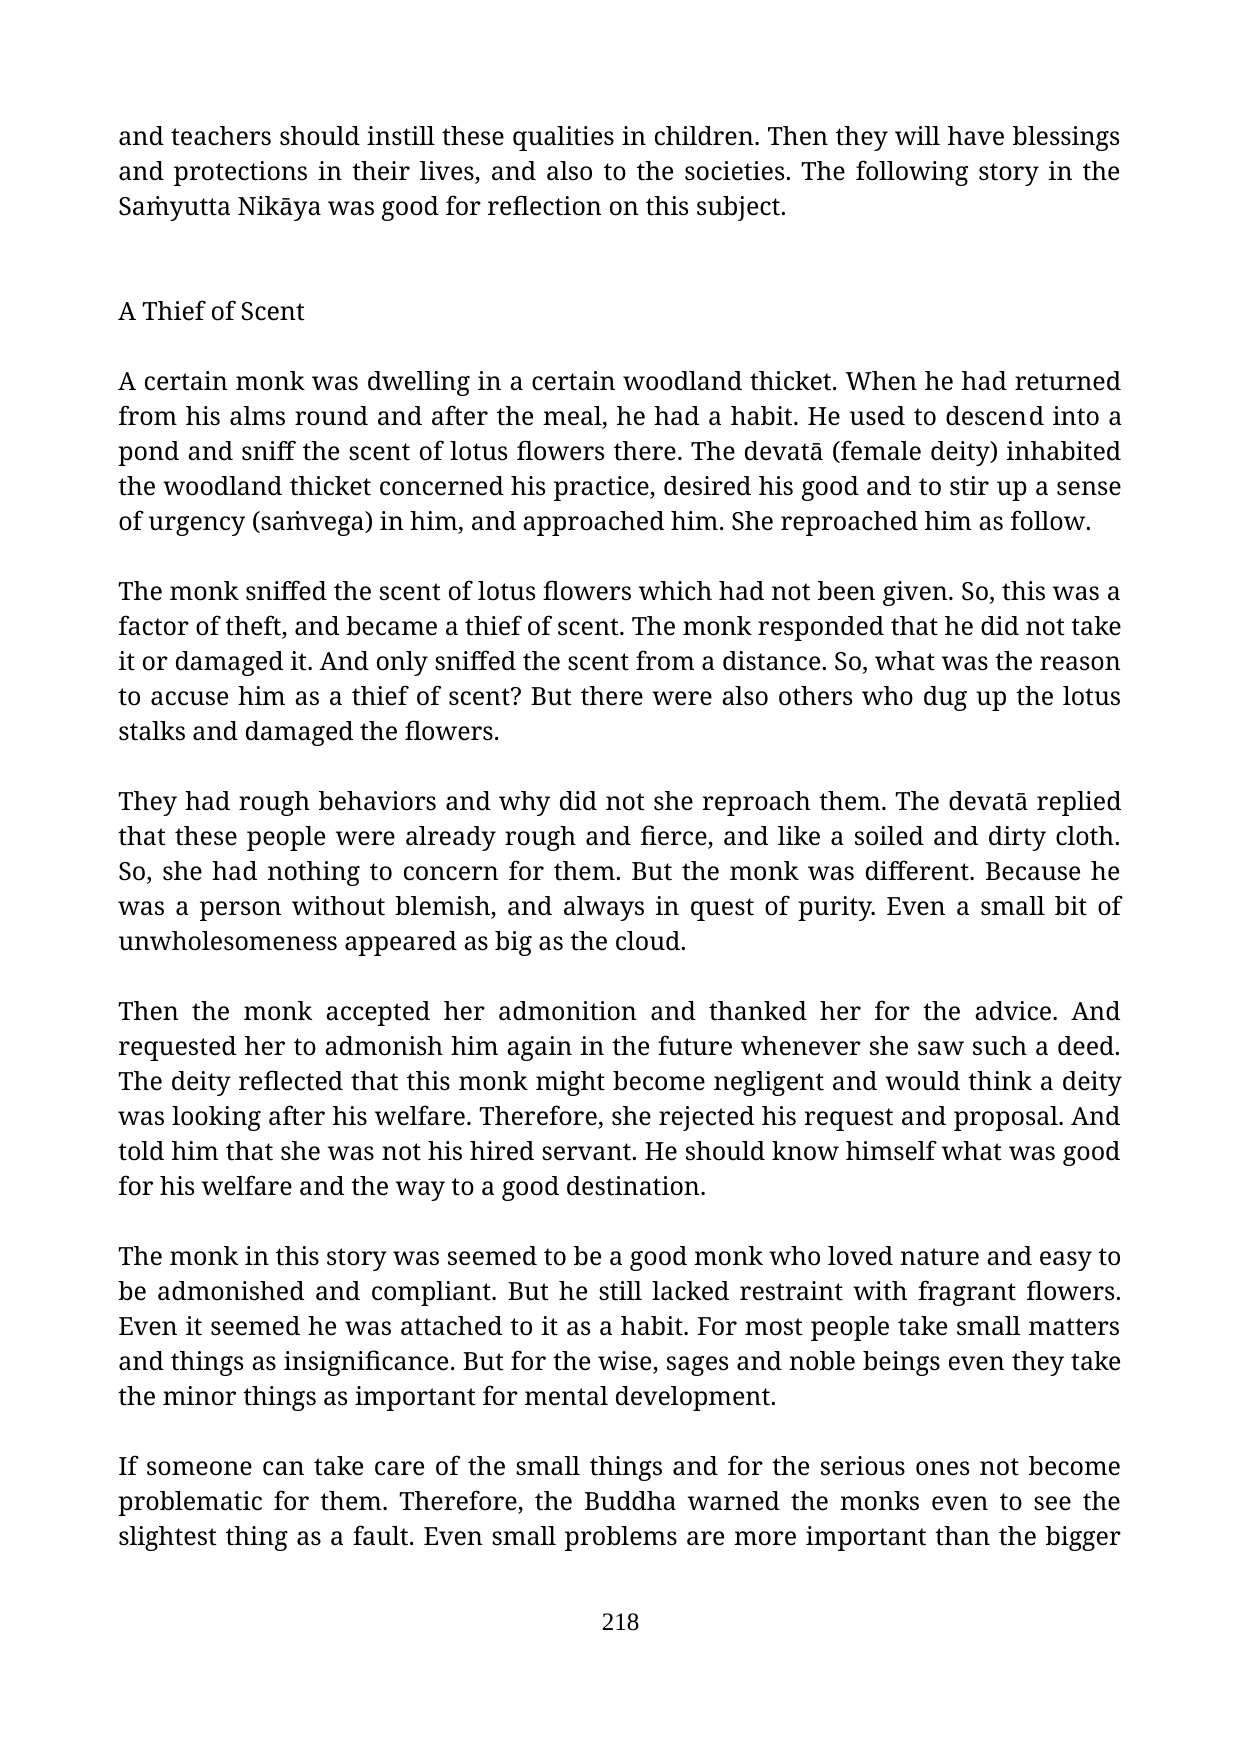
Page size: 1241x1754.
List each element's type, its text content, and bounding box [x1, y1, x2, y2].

text and teachers should instill these qualities in children. Then they will have blessings and protections in their lives, and also to the societies. The following story in the Saṁyutta Nikāya was good for reflection on this subject. A Thief of Scent A certain monk was dwelling in a certain woodland thicket. When he had returned from his alms round and after the meal, he had a habit. He used to descend into a pond and sniff the scent of lotus flowers there. The devatā (female deity) inhabited the woodland thicket concerned his practice, desired his good and to stir up a sense of urgency (saṁvega) in him, and approached him. She reproached him as follow. The monk sniffed the scent of lotus flowers which had not been given. So, this was a factor of theft, and became a thief of scent. The monk responded that he did not take it or damaged it. And only sniffed the scent from a distance. So, what was the reason to accuse him as a thief of scent? But there were also others who dug up the lotus stalks and damaged the flowers. They had rough behaviors and why did not she reproach them. The devatā replied that these people were already rough and fierce, and like a soiled and dirty cloth. So, she had nothing to concern for them. But the monk was different. Because he was a person without blemish, and always in quest of purity. Even a small bit of unwholesomeness appeared as big as the cloud. Then the monk accepted her admonition and thanked her for the advice. And requested her to admonish him again in the future whenever she saw such a deed. The deity reflected that this monk might become negligent and would think a deity was looking after his welfare. Therefore, she rejected his request and proposal. And told him that she was not his hired servant. He should know himself what was good for his welfare and the way to a good destination. The monk in this story was seemed to be a good monk who loved nature and easy to be admonished and compliant. But he still lacked restraint with fragrant flowers. Even it seemed he was attached to it as a habit. For most people take small matters and things as insignificance. But for the wise, sages and noble beings even they take the minor things as important for mental development. If someone can take care of the small things and for the serious ones not become problematic for them. Therefore, the Buddha warned the monks even to see the slightest thing as a fault. Even small problems are more important than the bigger [118, 118, 1122, 1553]
